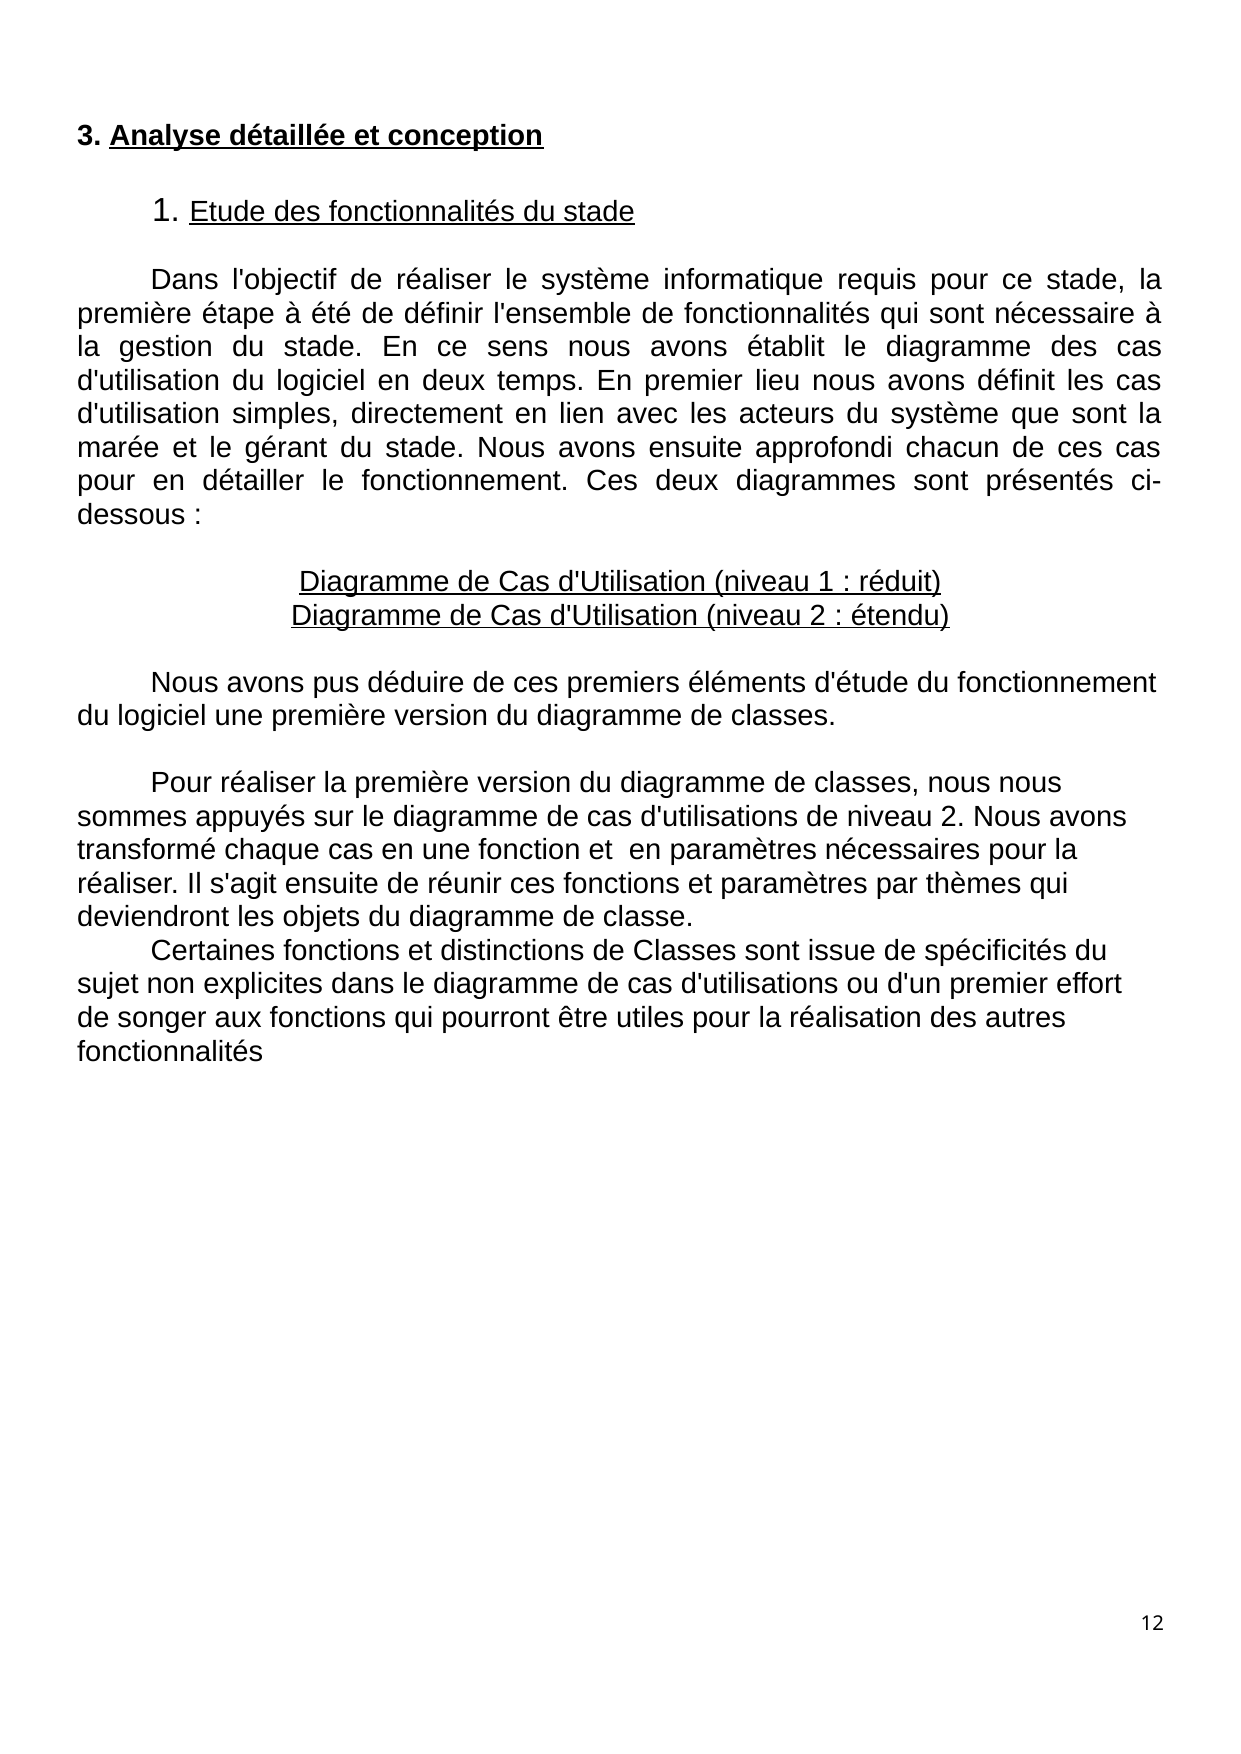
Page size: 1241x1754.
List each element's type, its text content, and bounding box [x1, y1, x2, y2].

list Etude des fonctionnalités du stade [152, 190, 1163, 228]
text 3. Analyse détaillée et conception [77, 118, 1163, 152]
text Diagramme de Cas d'Utilisation (niveau 2 : étendu) [77, 597, 1163, 631]
text Nous avons pus déduire de ces premiers éléments d'étude du fonctionnement du logiciel une première version du diagramme de classes. [77, 664, 1163, 732]
text Certaines fonctions et distinctions de Classes sont issue de spécificités du sujet non explicites dans le diagramme de cas d'utilisations ou d'un premier effort de songer aux fonctions qui pourront être utiles pour la réalisation des autres fonctionnalités [77, 933, 1163, 1067]
text Diagramme de Cas d'Utilisation (niveau 1 : réduit) [77, 564, 1163, 597]
text Dans l'objectif de réaliser le système informatique requis pour ce stade, la première étape à été de définir l'ensemble de fonctionnalités qui sont nécessaire à la gestion du stade. En ce sens nous avons établit le diagramme des cas d'utilisation du logiciel en deux temps. En premier lieu nous avons définit les cas d'utilisation simples, directement en lien avec les acteurs du système que sont la marée et le gérant du stade. Nous avons ensuite approfondi chacun de ces cas pour en détailler le fonctionnement. Ces deux diagrammes sont présentés ci-dessous : [77, 262, 1163, 530]
text Pour réaliser la première version du diagramme de classes, nous nous sommes appuyés sur le diagramme de cas d'utilisations de niveau 2. Nous avons transformé chaque cas en une fonction et en paramètres nécessaires pour la réaliser. Il s'agit ensuite de réunir ces fonctions et paramètres par thèmes qui deviendront les objets du diagramme de classe. [77, 765, 1163, 933]
